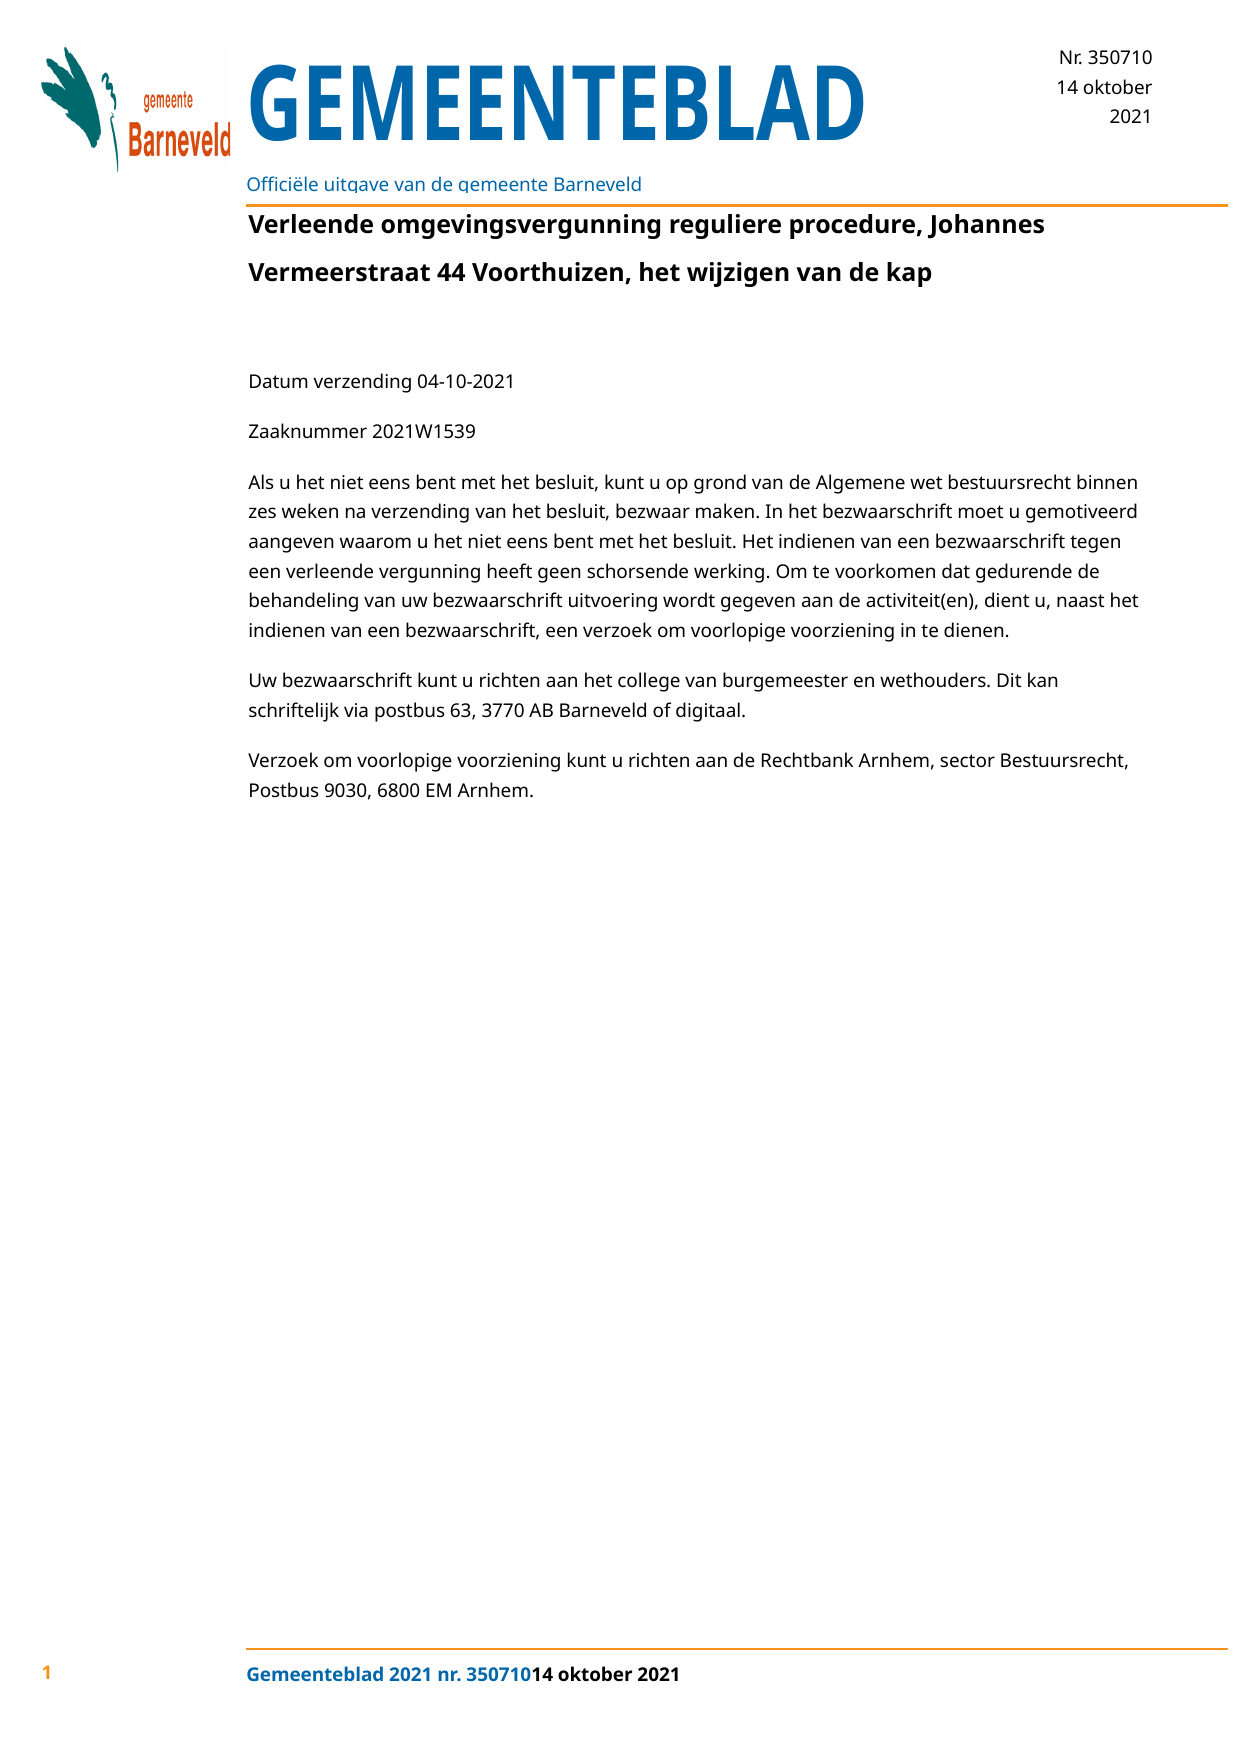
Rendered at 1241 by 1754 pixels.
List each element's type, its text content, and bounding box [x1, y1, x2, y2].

text Verleende omgevingsvergunning reguliere procedure, Johannes Vermeerstraat 44 Voorthuizen, het wijzigen van de kap [248, 207, 1152, 288]
text Zaaknummer 2021W1539 [248, 419, 1152, 444]
text Verzoek om voorlopige voorziening kunt u richten aan de Rechtbank Arnhem, sector Bestuursrecht, Postbus 9030, 6800 EM Arnhem. [248, 747, 1152, 803]
text Als u het niet eens bent met het besluit, kunt u op grond van de Algemene wet bestuursrecht binnen zes weken na verzending van het besluit, bezwaar maken. In het bezwaarschrift moet u gemotiveerd aangeven waarom u het niet eens bent met het besluit. Het indienen van een bezwaarschrift tegen een verleende vergunning heeft geen schorsende werking. Om te voorkomen dat gedurende de behandeling van uw bezwaarschrift uitvoering wordt gegeven aan de activiteit(en), dient u, naast het indienen van een bezwaarschrift, een verzoek om voorlopige voorziening in te dienen. [248, 469, 1152, 643]
picture [41, 47, 231, 172]
text Datum verzending 04-10-2021 [248, 368, 1152, 394]
text Uw bezwaarschrift kunt u richten aan het college van burgemeester en wethouders. Dit kan schriftelijk via postbus 63, 3770 AB Barneveld of digitaal. [248, 667, 1152, 723]
